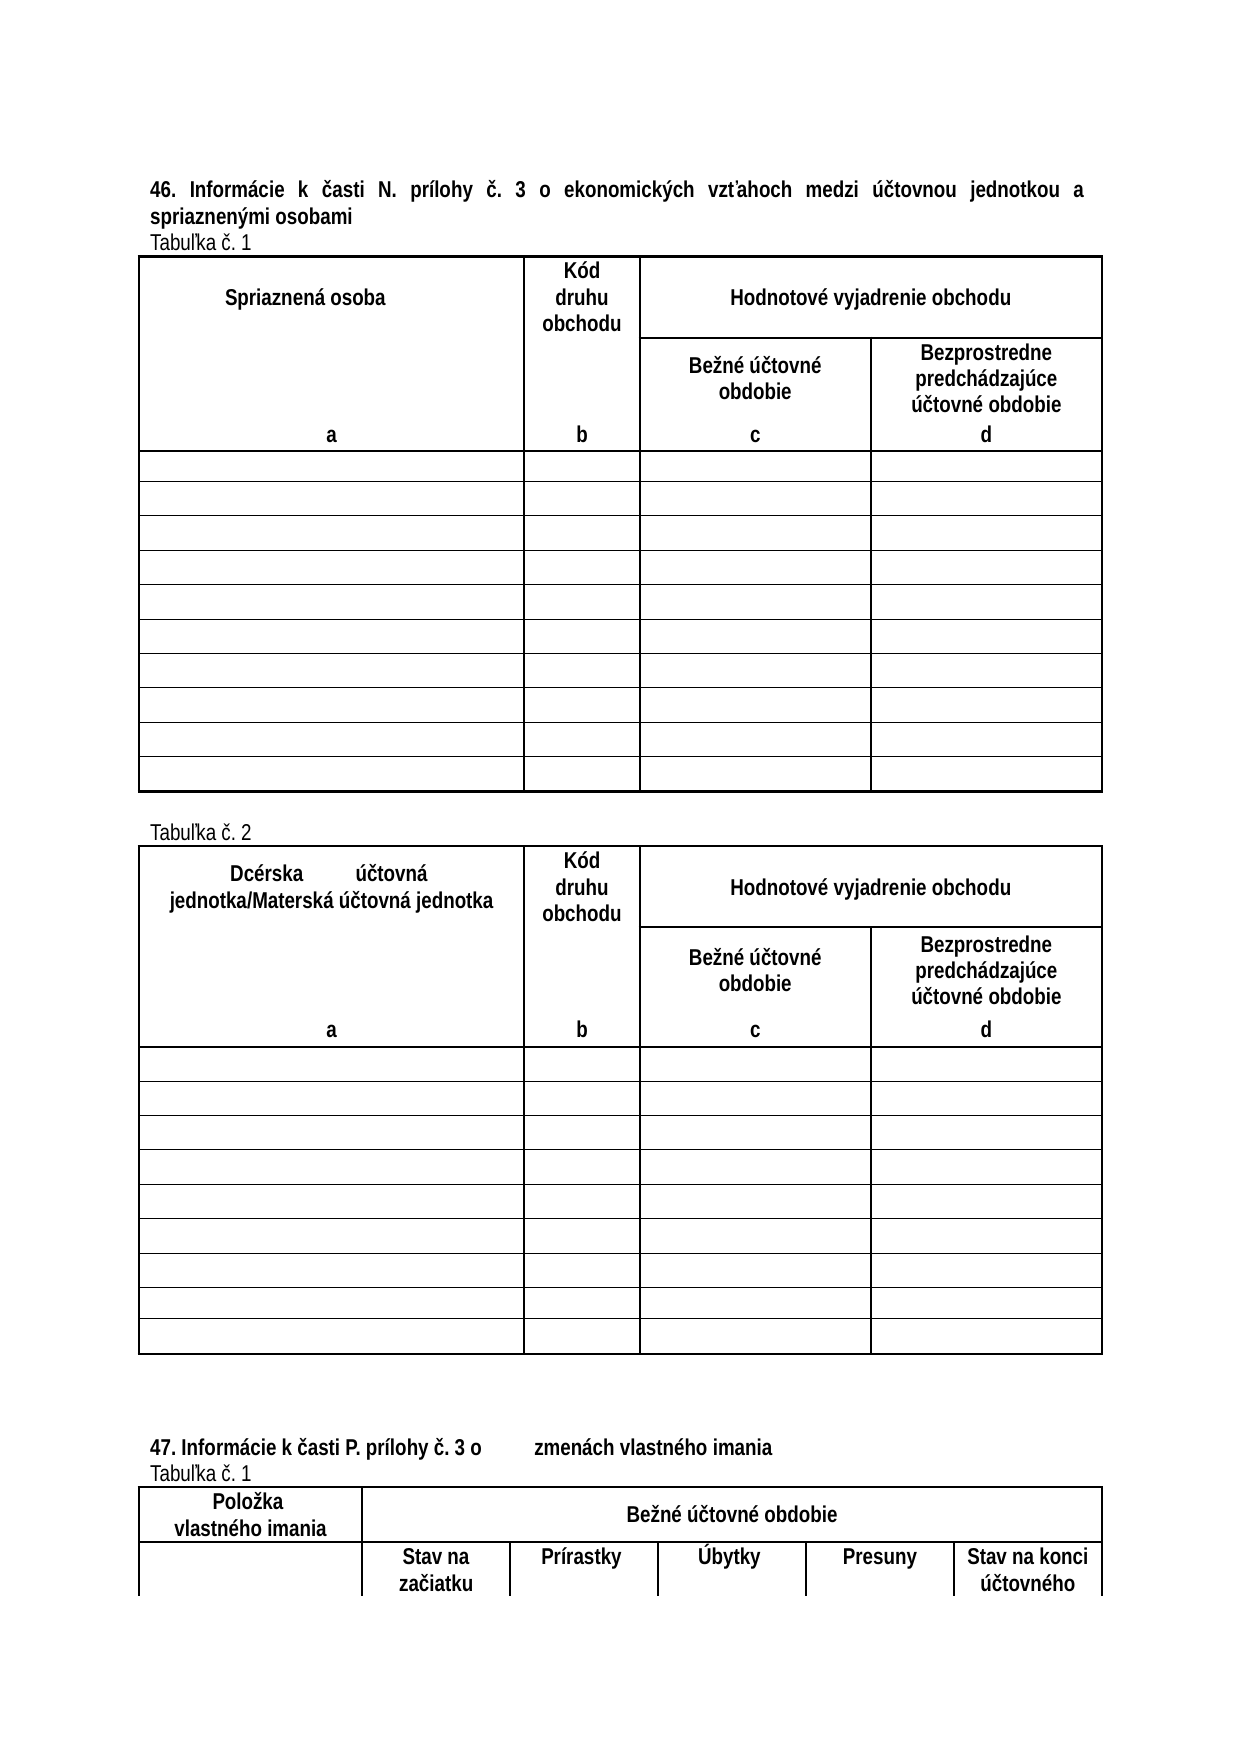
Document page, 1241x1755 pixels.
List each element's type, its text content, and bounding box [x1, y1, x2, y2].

table_cell [525, 926, 639, 1012]
table_cell [872, 1319, 1101, 1352]
subtitle 47. Informácie k časti P. prílohy č. 3 o zmenách vlastného imania [150, 1433, 1090, 1460]
table_cell [641, 585, 870, 618]
table_cell [525, 482, 639, 515]
table_cell [872, 654, 1101, 687]
table_cell [525, 723, 639, 756]
table_cell c [641, 1012, 870, 1046]
table_cell [525, 620, 639, 653]
table_cell [140, 620, 523, 653]
table_cell Stav na začiatku [363, 1543, 509, 1596]
table_cell [641, 1219, 870, 1252]
table_header Hodnotové vyjadrenie obchodu [641, 847, 1101, 926]
table_cell [641, 723, 870, 756]
table_cell Bežné účtovné obdobie [641, 339, 870, 418]
table_cell [872, 1082, 1101, 1115]
table_cell Bežné účtovné obdobie [641, 928, 870, 1012]
table_header Spriaznená osoba [140, 258, 523, 337]
table_cell [641, 452, 870, 481]
table_cell [872, 1288, 1101, 1318]
table_cell [872, 620, 1101, 653]
table_cell [872, 1185, 1101, 1218]
table_cell Presuny [807, 1543, 953, 1596]
table_cell [525, 1048, 639, 1081]
table_cell [872, 757, 1101, 790]
table_cell [140, 757, 523, 790]
table_cell [140, 1185, 523, 1218]
table_cell [140, 1082, 523, 1115]
table_cell [140, 516, 523, 550]
table_cell [525, 1288, 639, 1318]
table_cell [525, 1319, 639, 1352]
table_cell Úbytky [659, 1543, 805, 1596]
table_cell Stav na konci účtovného [955, 1543, 1101, 1596]
table_cell b [525, 1012, 639, 1046]
table_cell [140, 1116, 523, 1149]
table_cell [872, 1254, 1101, 1287]
table_cell [641, 1048, 870, 1081]
table_cell [872, 551, 1101, 584]
table_cell [140, 1254, 523, 1287]
subtitle 46. Informácie k časti N. prílohy č. 3 o ekonomických vzťahoch medzi účtovnou jednotkou a spriaznenými osobami [150, 176, 1090, 229]
table_cell [525, 551, 639, 584]
table_cell [641, 1150, 870, 1184]
table_cell [525, 654, 639, 687]
table_cell [872, 723, 1101, 756]
table_cell [872, 1116, 1101, 1149]
table_cell [525, 1150, 639, 1184]
table_cell [641, 516, 870, 550]
table_cell [525, 337, 639, 418]
table_cell c [641, 418, 870, 450]
table_cell [525, 1219, 639, 1252]
table_cell [872, 516, 1101, 550]
table_header Položka vlastného imania [140, 1488, 361, 1541]
table_cell Bezprostredne predchádzajúce účtovné obdobie [872, 928, 1101, 1012]
table_cell [872, 688, 1101, 722]
table_cell [140, 723, 523, 756]
table_cell [525, 452, 639, 481]
table_cell Bezprostredne predchádzajúce účtovné obdobie [872, 339, 1101, 418]
table_cell [525, 516, 639, 550]
table_cell [641, 482, 870, 515]
table_cell [525, 1116, 639, 1149]
table_cell [140, 1288, 523, 1318]
table_cell [140, 926, 523, 1012]
table_cell [140, 585, 523, 618]
table_cell [525, 585, 639, 618]
table_cell Prírastky [511, 1543, 657, 1596]
table_header Dcérska účtovná jednotka/Materská účtovná jednotka [140, 847, 523, 926]
table_cell [140, 654, 523, 687]
table_cell [140, 482, 523, 515]
table_cell [641, 1254, 870, 1287]
table_cell [641, 1319, 870, 1352]
text Tabuľka č. 1 [150, 1460, 1090, 1486]
table_cell [872, 482, 1101, 515]
table_cell [525, 688, 639, 722]
table_cell a [140, 1012, 523, 1046]
table_cell [872, 585, 1101, 618]
table_cell [641, 620, 870, 653]
table_cell [641, 688, 870, 722]
table_cell [641, 1288, 870, 1318]
table_header Bežné účtovné obdobie [363, 1488, 1101, 1541]
table_cell [872, 452, 1101, 481]
table_header Kód druhu obchodu [525, 258, 639, 337]
table_cell [641, 654, 870, 687]
table_cell [525, 1254, 639, 1287]
table_header Hodnotové vyjadrenie obchodu [641, 258, 1101, 337]
table_cell [872, 1048, 1101, 1081]
table_cell [140, 688, 523, 722]
table_cell [872, 1219, 1101, 1252]
table_cell [641, 757, 870, 790]
table_cell [641, 1082, 870, 1115]
table_cell [140, 551, 523, 584]
table_cell [140, 1543, 361, 1596]
table_cell d [872, 418, 1101, 450]
table_cell d [872, 1012, 1101, 1046]
table_cell [525, 757, 639, 790]
table_cell [641, 551, 870, 584]
table_cell [525, 1082, 639, 1115]
table_cell [140, 1150, 523, 1184]
table_cell [140, 1048, 523, 1081]
table_cell a [140, 418, 523, 450]
subtitle Tabuľka č. 2 [150, 819, 1090, 845]
subtitle Tabuľka č. 1 [150, 229, 1090, 255]
table_cell [140, 1219, 523, 1252]
table_cell [140, 337, 523, 418]
table_cell [872, 1150, 1101, 1184]
table_cell b [525, 418, 639, 450]
table_cell [641, 1185, 870, 1218]
table_header Kód druhu obchodu [525, 847, 639, 926]
table_cell [140, 452, 523, 481]
table_cell [641, 1116, 870, 1149]
table_cell [140, 1319, 523, 1352]
table_cell [525, 1185, 639, 1218]
